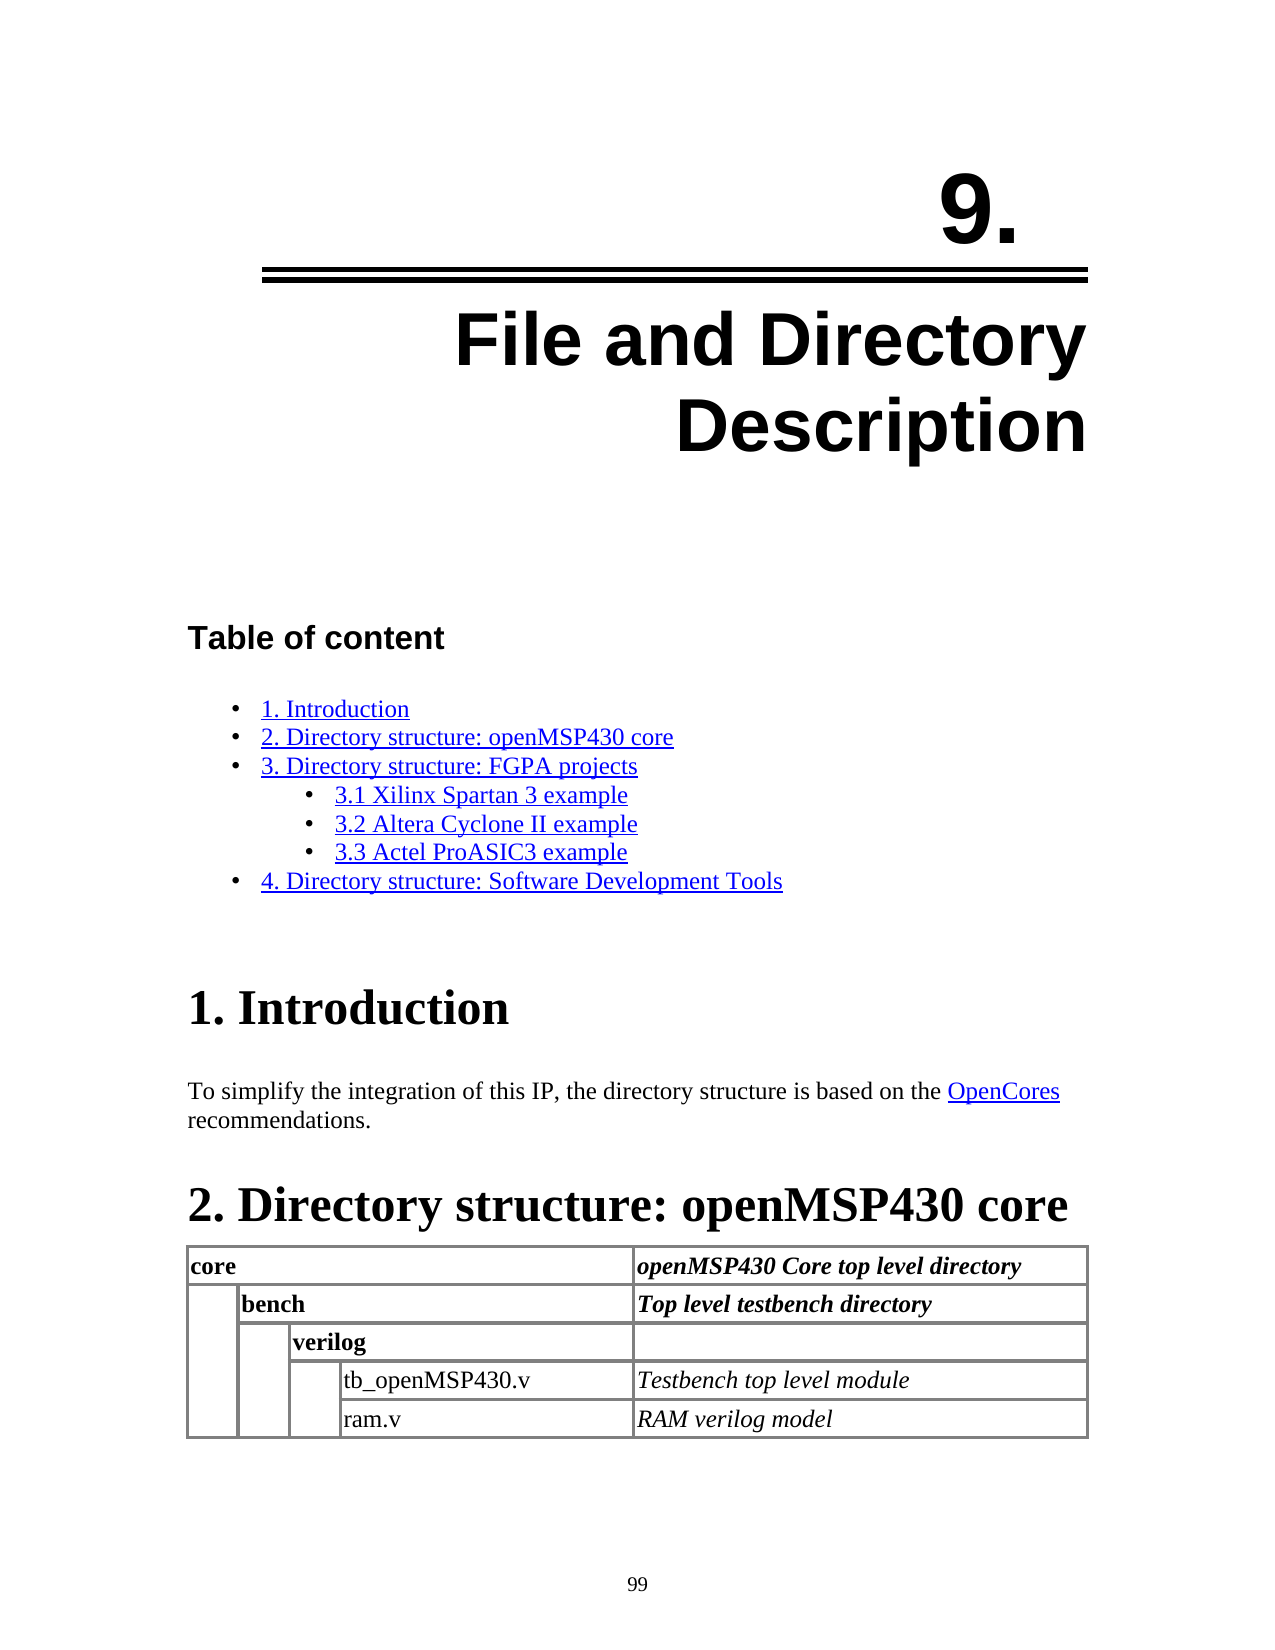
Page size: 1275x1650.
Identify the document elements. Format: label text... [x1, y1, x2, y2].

list 2. Directory structure: openMSP430 core [231, 722, 1088, 751]
table_cell abcd [189, 1286, 236, 1436]
table_cell Top level testbench directory [635, 1286, 1086, 1321]
list 1. Introduction [231, 694, 1088, 722]
list 3. Directory structure: FGPA projects [231, 751, 1088, 780]
table_cell verilog [291, 1325, 632, 1359]
list 4. Directory structure: Software Development Tools [231, 866, 1088, 895]
table_cell bench [240, 1286, 632, 1321]
text 2. Directory structure: openMSP430 core [187, 1175, 1088, 1232]
list 3.2 Altera Cyclone II example [305, 809, 1088, 837]
list 3.3 Actel ProASIC3 example [305, 837, 1088, 866]
text To simplify the integration of this IP, the directory structure is based on the OpenCores recommendations. [187, 1076, 1088, 1134]
table_cell tb_openMSP430.v [342, 1363, 632, 1397]
table_cell abcd [240, 1325, 288, 1436]
table_cell abcd [291, 1363, 339, 1436]
table_cell [635, 1325, 1086, 1359]
subtitle Table of content [187, 618, 1088, 656]
list 3.1 Xilinx Spartan 3 example [305, 780, 1088, 809]
table_header openMSP430 Core top level directory [635, 1248, 1086, 1283]
table_cell ram.v [342, 1401, 632, 1436]
table_cell Testbench top level module [635, 1363, 1086, 1397]
table_header core [189, 1248, 632, 1283]
text 1. Introduction [187, 977, 1088, 1035]
subtitle File and Directory Description [187, 295, 1088, 468]
table_cell RAM verilog model [635, 1401, 1086, 1436]
